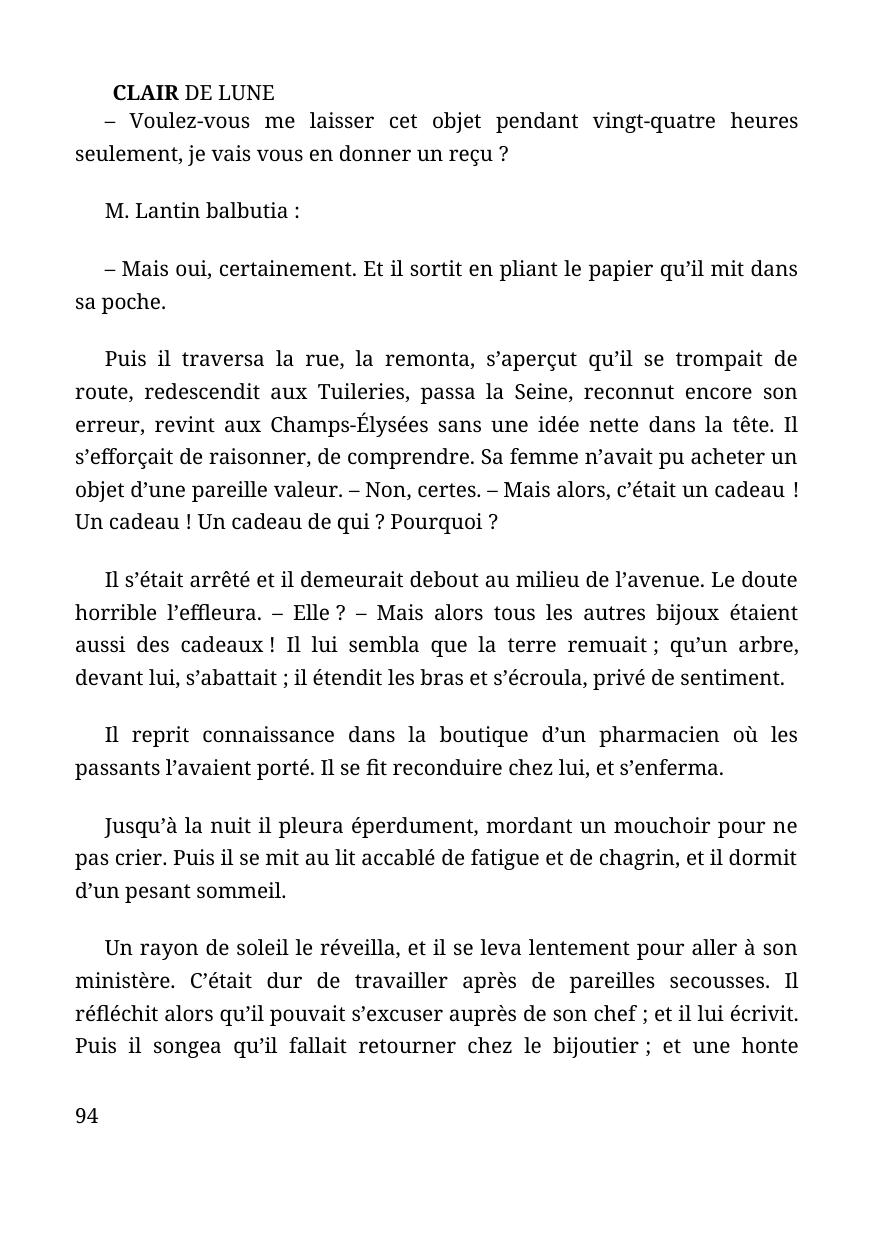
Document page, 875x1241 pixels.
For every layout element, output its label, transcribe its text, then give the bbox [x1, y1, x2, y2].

text Il s’était arrêté et il demeurait debout au milieu de l’avenue. Le doute horrible l’effleura. – Elle ? – Mais alors tous les autres bijoux étaient aussi des cadeaux ! Il lui sembla que la terre remuait ; qu’un arbre, devant lui, s’abattait ; il étendit les bras et s’écroula, privé de sentiment. [75, 565, 799, 691]
text Il reprit connaissance dans la boutique d’un pharmacien où les passants l’avaient porté. Il se fit reconduire chez lui, et s’enferma. [75, 721, 799, 782]
text – Voulez-vous me laisser cet objet pendant vingt-quatre heures seulement, je vais vous en donner un reçu ? [75, 106, 799, 167]
text M. Lantin balbutia : [75, 197, 799, 225]
text Jusqu’à la nuit il pleura éperdument, mordant un mouchoir pour ne pas crier. Puis il se mit au lit accablé de fatigue et de chagrin, et il dormit d’un pesant sommeil. [75, 811, 799, 904]
text Un rayon de soleil le réveilla, et il se leva lentement pour aller à son ministère. C’était dur de travailler après de pareilles secousses. Il réfléchit alors qu’il pouvait s’excuser auprès de son chef ; et il lui écrivit. Puis il songea qu’il fallait retourner chez le bijoutier ; et une honte [75, 933, 799, 1060]
text Puis il traversa la rue, la remonta, s’aperçut qu’il se trompait de route, redescendit aux Tuileries, passa la Seine, reconnut encore son erreur, revint aux Champs-Élysées sans une idée nette dans la tête. Il s’efforçait de raisonner, de comprendre. Sa femme n’avait pu acheter un objet d’une pareille valeur. – Non, certes. – Mais alors, c’était un cadeau ! Un cadeau ! Un cadeau de qui ? Pourquoi ? [75, 344, 799, 536]
text – Mais oui, certainement. Et il sortit en pliant le papier qu’il mit dans sa poche. [75, 254, 799, 315]
